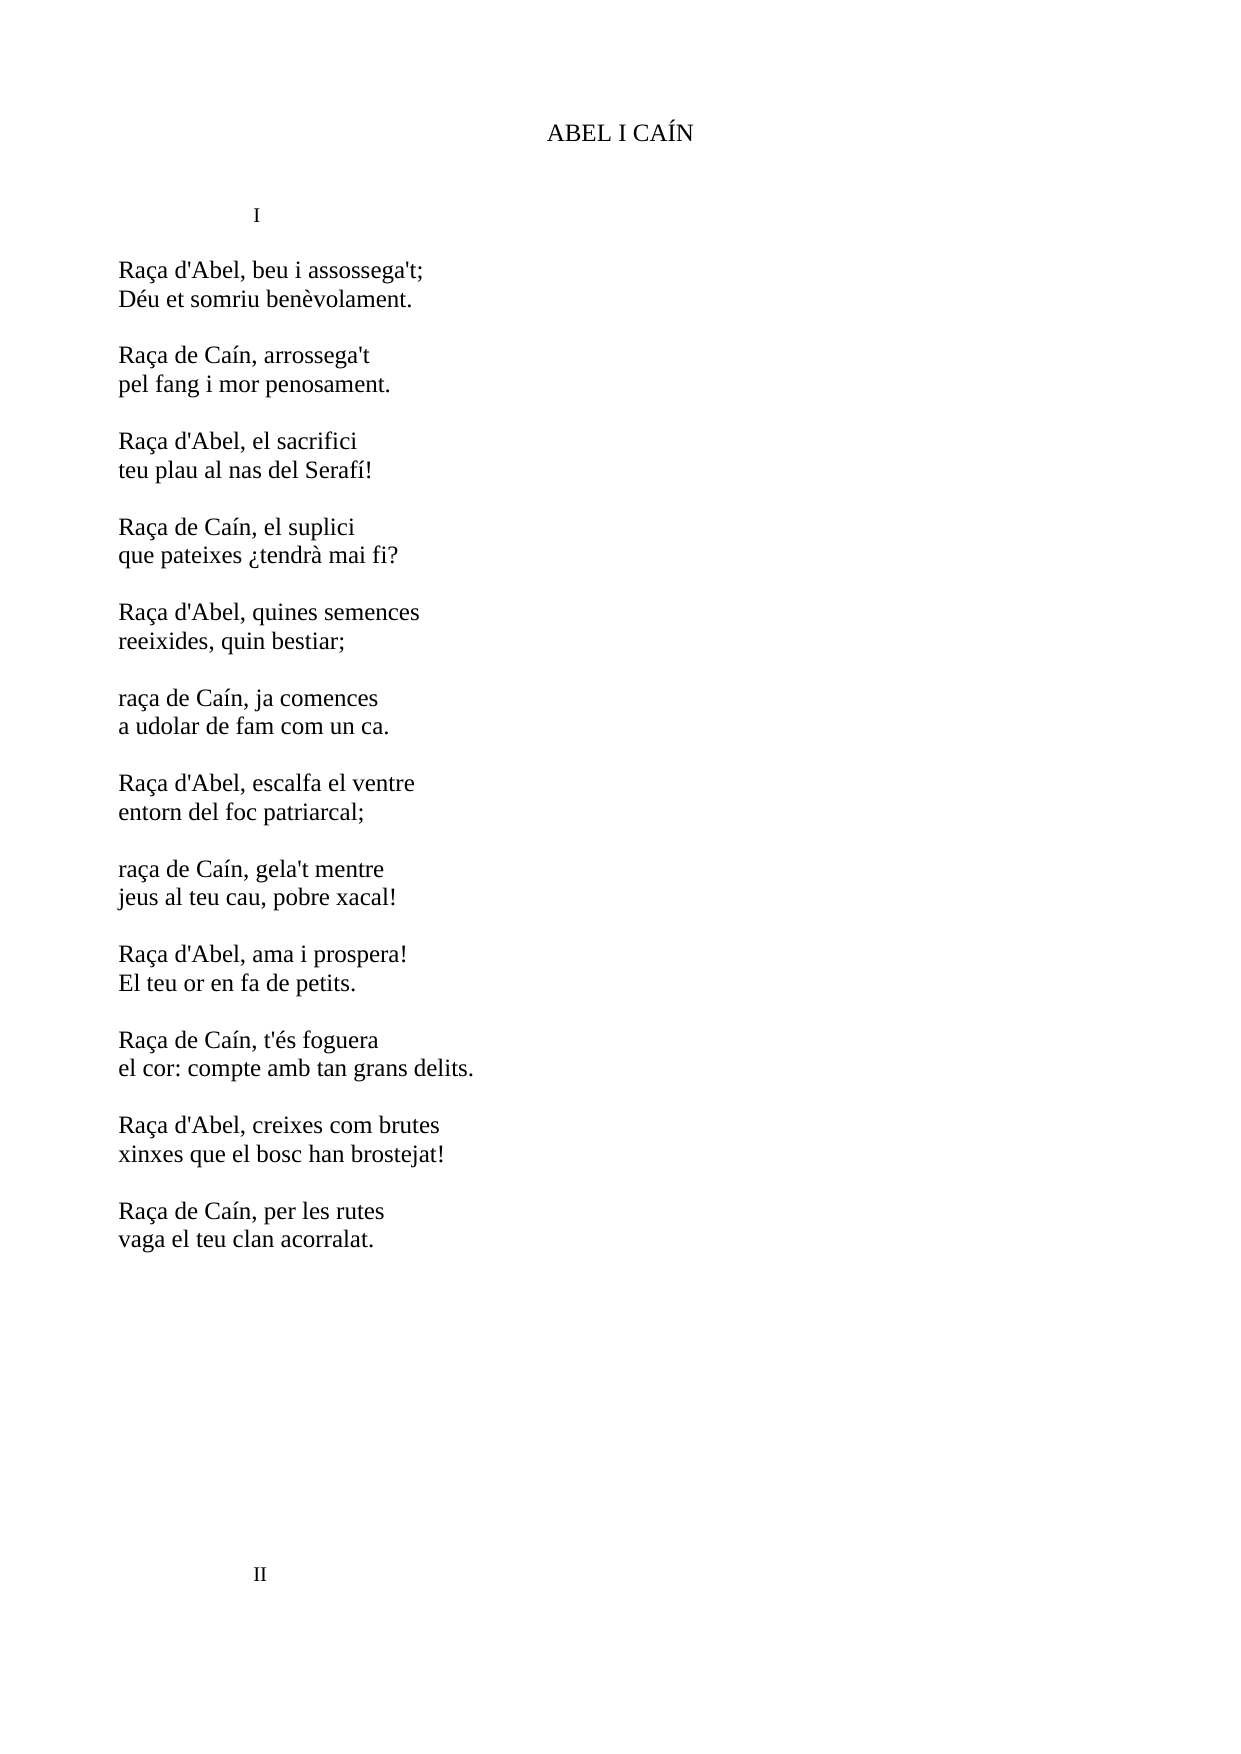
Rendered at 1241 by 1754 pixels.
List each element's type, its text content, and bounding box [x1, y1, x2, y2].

text raça de Caín, ja comences [118, 683, 1122, 711]
text Raça de Caín, per les rutes [118, 1196, 1122, 1224]
text raça de Caín, gela't mentre [118, 854, 1122, 882]
text jeus al teu cau, pobre xacal! [118, 882, 1122, 911]
text Raça de Caín, el suplici [118, 512, 1122, 540]
text a udolar de fam com un ca. [118, 711, 1122, 740]
text Raça d'Abel, el sacrifici [118, 426, 1122, 455]
text Déu et somriu benèvolament. [118, 284, 1122, 312]
text II [118, 1561, 1122, 1586]
text entorn del foc patriarcal; [118, 797, 1122, 826]
text xinxes que el bosc han brostejat! [118, 1139, 1122, 1168]
text vaga el teu clan acorralat. [118, 1224, 1122, 1253]
text Raça d'Abel, quines semences [118, 597, 1122, 626]
text Raça d'Abel, beu i assossega't; [118, 255, 1122, 284]
text reeixides, quin bestiar; [118, 626, 1122, 654]
text Raça de Caín, arrossega't [118, 341, 1122, 369]
text I [118, 203, 1122, 227]
text pel fang i mor penosament. [118, 369, 1122, 398]
text que pateixes ¿tendrà mai fi? [118, 540, 1122, 569]
text el cor: compte amb tan grans delits. [118, 1053, 1122, 1082]
text ABEL I CAÍN [118, 118, 1122, 147]
text Raça d'Abel, creixes com brutes [118, 1110, 1122, 1139]
text Raça d'Abel, escalfa el ventre [118, 768, 1122, 797]
text El teu or en fa de petits. [118, 968, 1122, 997]
text Raça d'Abel, ama i prospera! [118, 939, 1122, 968]
text Raça de Caín, t'és foguera [118, 1025, 1122, 1053]
text teu plau al nas del Serafí! [118, 455, 1122, 483]
